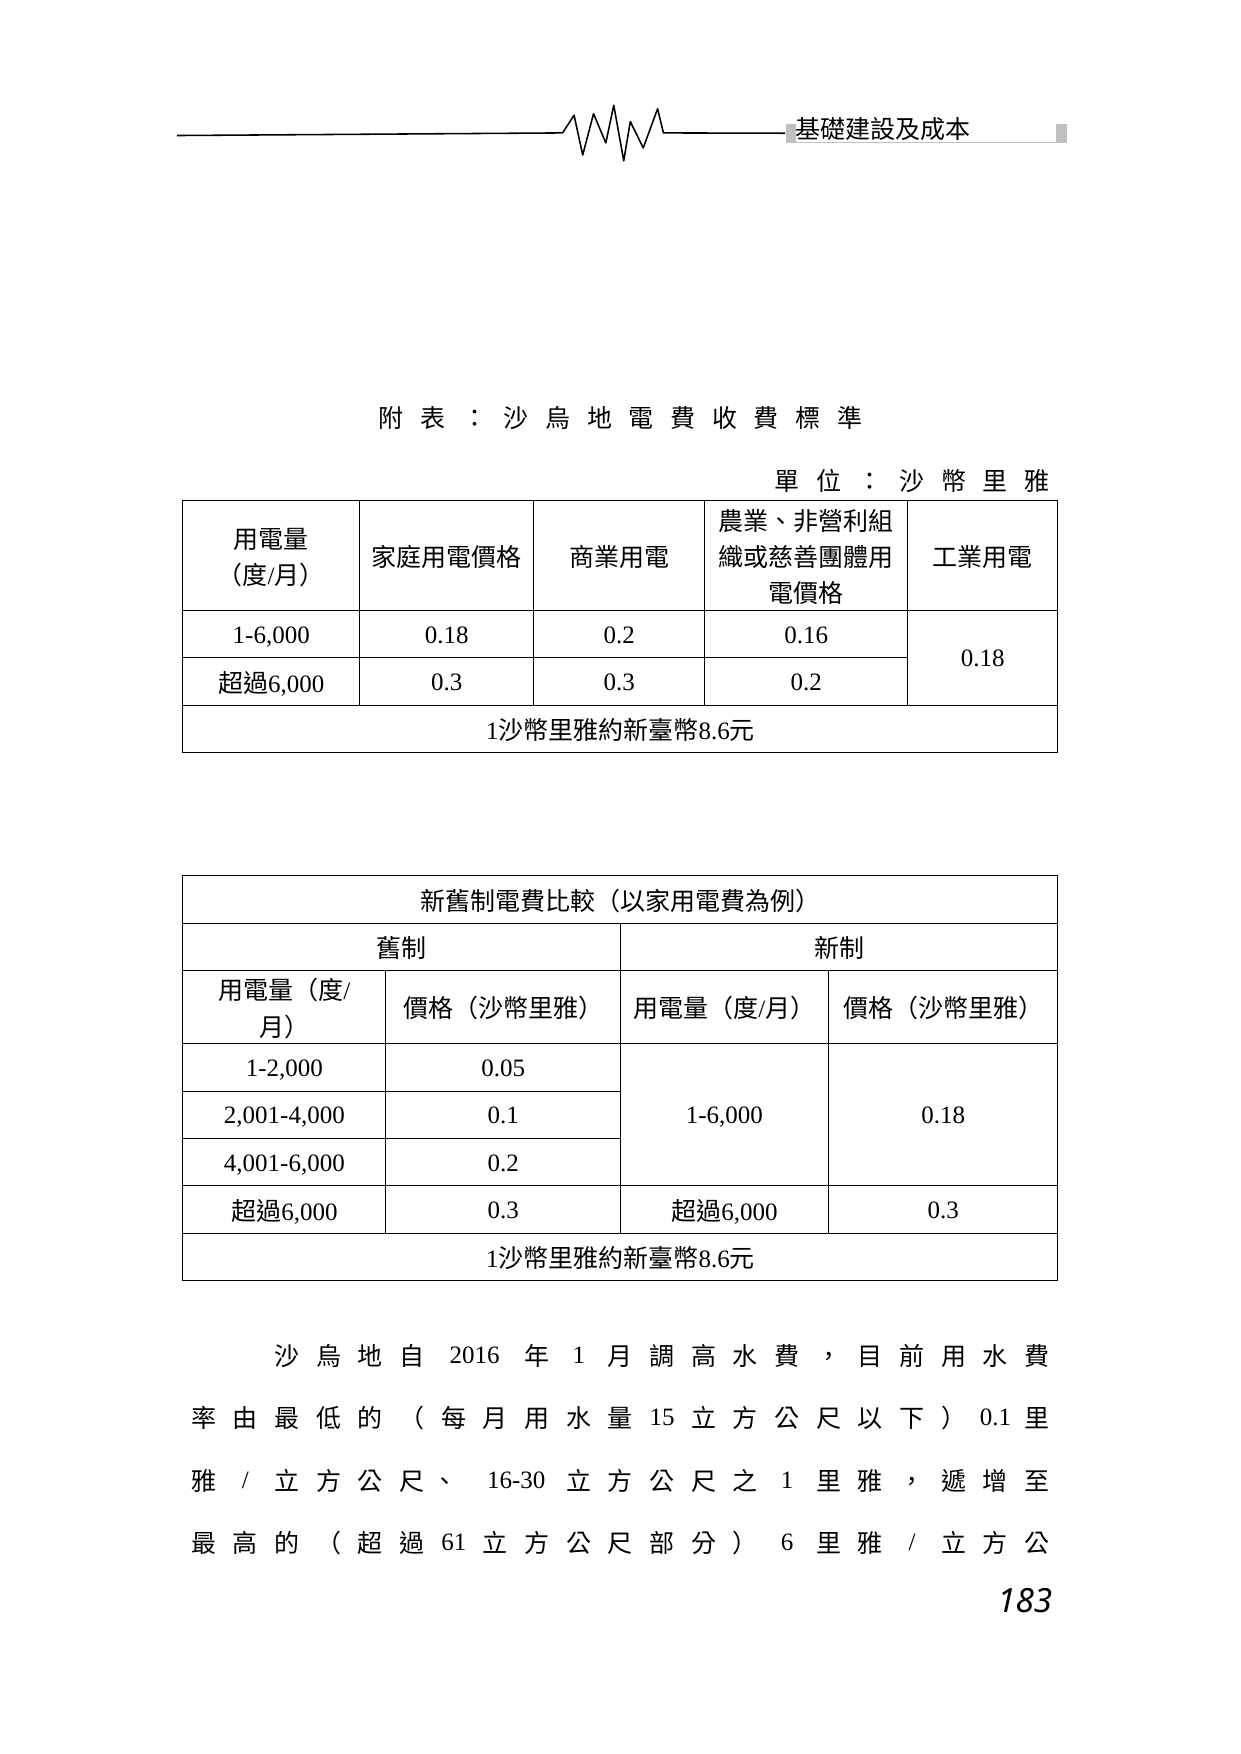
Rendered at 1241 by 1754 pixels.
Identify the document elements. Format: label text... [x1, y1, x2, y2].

table_cell 0.2 [705, 658, 907, 704]
table_header 用電量 （度/月） [183, 501, 359, 610]
table_header 家庭用電價格 [360, 501, 533, 610]
table_header 農業、非營利組織或慈善團體用電價格 [705, 501, 907, 610]
table_cell 超過6,000 [183, 1186, 385, 1232]
table_cell 0.3 [386, 1186, 620, 1232]
table_cell 0.2 [386, 1139, 620, 1185]
table_header 商業用電 [534, 501, 704, 610]
table_cell 0.18 [908, 611, 1057, 704]
table_cell 超過6,000 [621, 1186, 828, 1232]
text 單位：沙幣里雅 [183, 438, 1058, 500]
table_cell 0.18 [829, 1044, 1057, 1185]
table_cell 1-6,000 [183, 611, 359, 657]
table_cell 1沙幣里雅約新臺幣8.6元 [183, 1234, 1057, 1280]
table_cell 舊制 [183, 924, 620, 970]
table_header 新舊制電費比較（以家用電費為例） [183, 876, 1057, 922]
table_cell 2,001-4,000 [183, 1092, 385, 1138]
table_cell 4,001-6,000 [183, 1139, 385, 1185]
table_cell 0.3 [829, 1186, 1057, 1232]
table_cell 1-2,000 [183, 1044, 385, 1091]
table_cell 0.3 [360, 658, 533, 704]
table_cell 0.18 [360, 611, 533, 657]
table_cell 0.05 [386, 1044, 620, 1091]
table_cell 超過6,000 [183, 658, 359, 704]
table_cell 0.16 [705, 611, 907, 657]
table_cell 新制 [621, 924, 1057, 970]
table_cell 價格（沙幣里雅） [386, 971, 620, 1043]
table_cell 0.2 [534, 611, 704, 657]
table_cell 1-6,000 [621, 1044, 828, 1185]
table_cell 用電量（度/月） [621, 971, 828, 1043]
table_cell 價格（沙幣里雅） [829, 971, 1057, 1043]
table_cell 0.1 [386, 1092, 620, 1138]
table_cell 1沙幣里雅約新臺幣8.6元 [183, 706, 1057, 752]
table_header 工業用電 [908, 501, 1057, 610]
text 附表：沙烏地電費收費標準 [183, 375, 1058, 438]
table_cell 0.3 [534, 658, 704, 704]
text 沙烏地自2016年1月調高水費，目前用水費率由最低的（每月用水量15立方公尺以下）0.1里雅/立方公尺、16-30立方公尺之1里雅，遞增至最高的（超過61立方公尺部分）6里雅/立方公 [183, 1313, 1058, 1563]
table_cell 用電量（度/月） [183, 971, 385, 1043]
